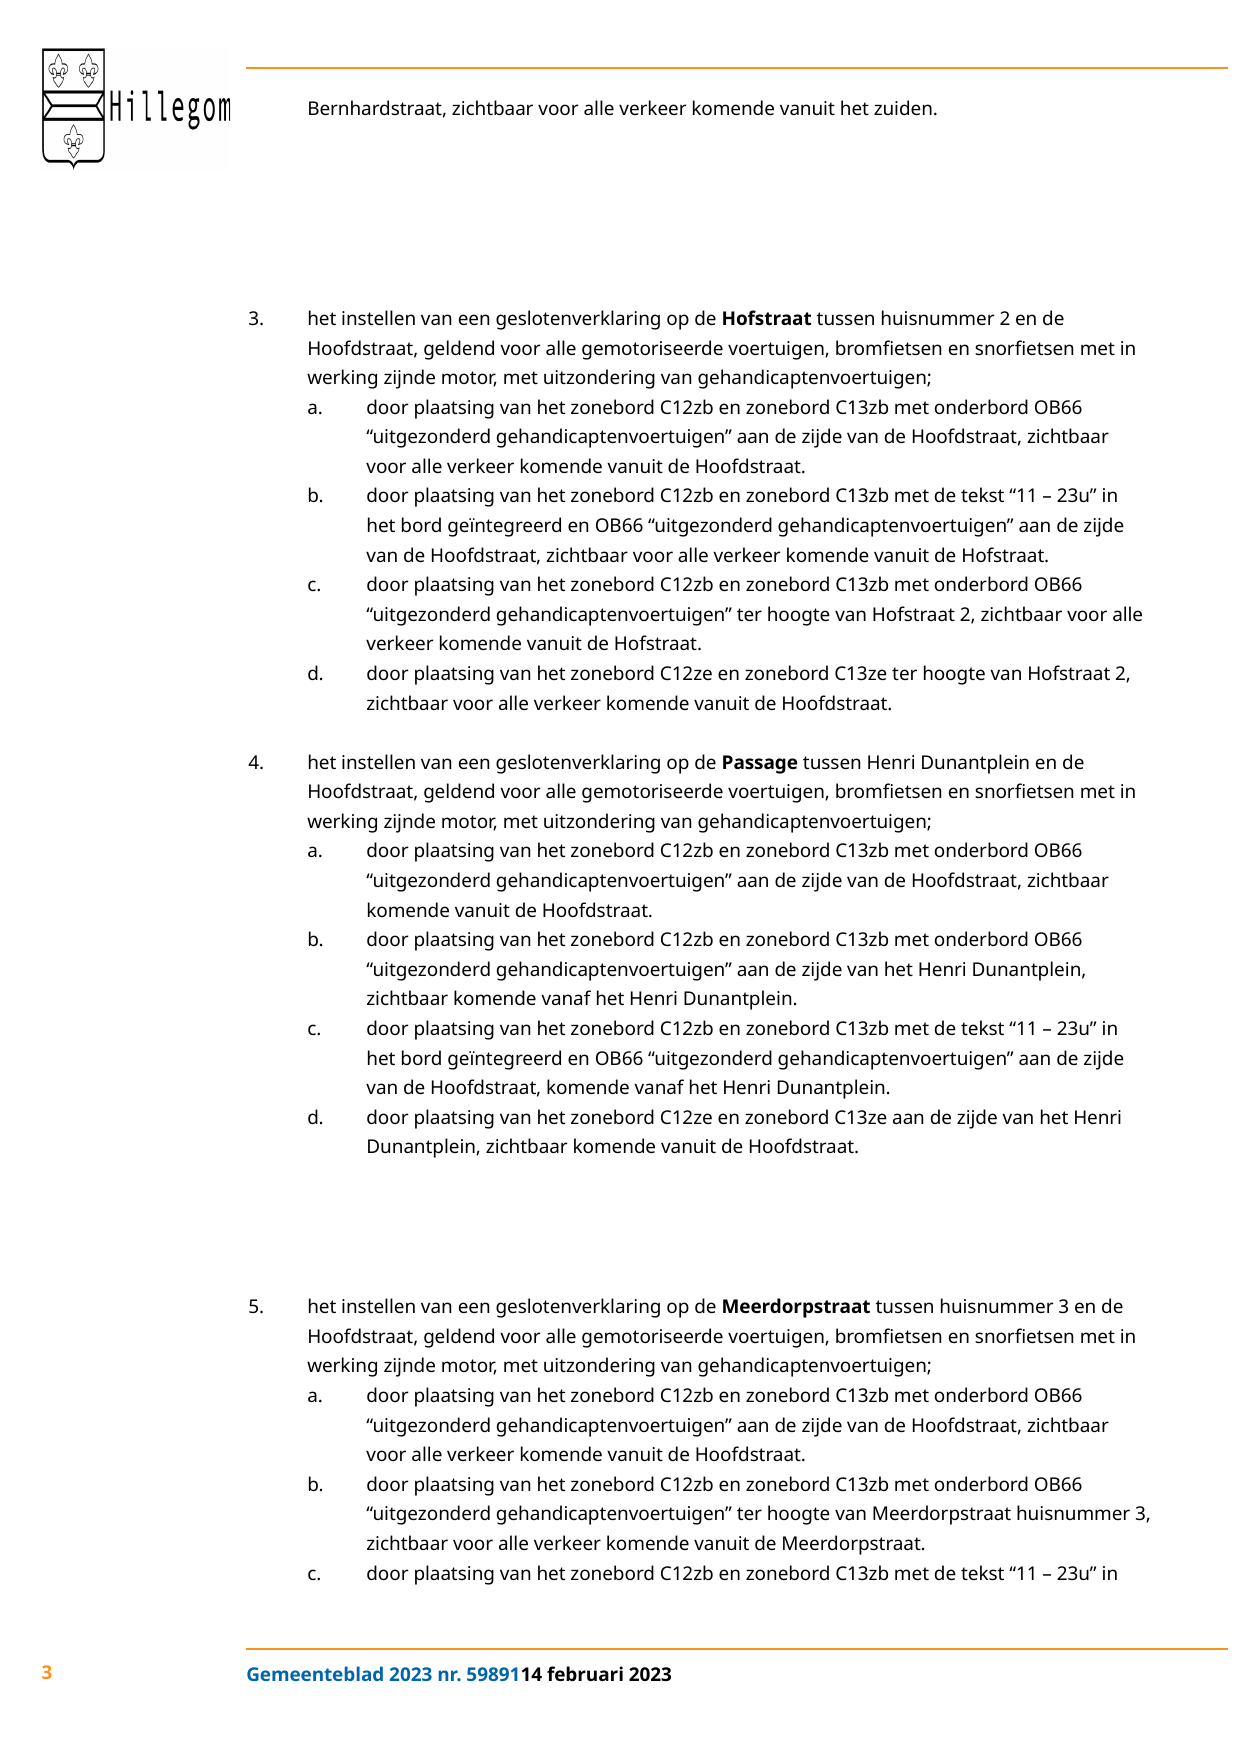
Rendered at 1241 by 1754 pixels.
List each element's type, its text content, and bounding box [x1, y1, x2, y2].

picture [41, 47, 231, 172]
list door plaatsing van het zonebord C12zb en zonebord C13zb met onderbord OB66 “uitgezonderd gehandicaptenvoertuigen” aan de zijde van de Hoofdstraat, zichtbaar voor alle verkeer komende vanuit de Hoofdstraat. [307, 394, 1152, 479]
list door plaatsing van het zonebord C12ze en zonebord C13ze ter hoogte van Hofstraat 2, zichtbaar voor alle verkeer komende vanuit de Hoofdstraat. [307, 660, 1152, 716]
list door plaatsing van het zonebord C12zb en zonebord C13zb met de tekst “11 – 23u” in het bord geïntegreerd en OB66 “uitgezonderd gehandicaptenvoertuigen” aan de zijde van de Hoofdstraat, zichtbaar voor alle verkeer komende vanuit de Hofstraat. [307, 483, 1152, 568]
list door plaatsing van het zonebord C12zb en zonebord C13zb met onderbord OB66 “uitgezonderd gehandicaptenvoertuigen” ter hoogte van Hofstraat 2, zichtbaar voor alle verkeer komende vanuit de Hofstraat. [307, 571, 1152, 656]
list door plaatsing van het zonebord C12zb en zonebord C13zb met de tekst “11 – 23u” in het bord geïntegreerd en OB66 “uitgezonderd gehandicaptenvoertuigen” aan de zijde van de Hoofdstraat, komende vanaf het Henri Dunantplein. [307, 1015, 1152, 1100]
list het instellen van een geslotenverklaring op de Passage tussen Henri Dunantplein en de Hoofdstraat, geldend voor alle gemotoriseerde voertuigen, bromfietsen en snorfietsen met in werking zijnde motor, met uitzondering van gehandicaptenvoertuigen; [248, 749, 1152, 834]
list door plaatsing van het zonebord C12zb en zonebord C13zb met onderbord OB66 “uitgezonderd gehandicaptenvoertuigen” aan de zijde van de Hoofdstraat, zichtbaar komende vanuit de Hoofdstraat. [307, 838, 1152, 923]
list door plaatsing van het zonebord C12zb en zonebord C13zb met onderbord OB66 “uitgezonderd gehandicaptenvoertuigen” ter hoogte van Meerdorpstraat huisnummer 3, zichtbaar voor alle verkeer komende vanuit de Meerdorpstraat. [307, 1471, 1152, 1556]
list door plaatsing van het zonebord C12zb en zonebord C13zb met de tekst “11 – 23u” in [307, 1560, 1152, 1586]
list door plaatsing van het zonebord C12zb en zonebord C13zb met onderbord OB66 “uitgezonderd gehandicaptenvoertuigen” aan de zijde van de Hoofdstraat, zichtbaar voor alle verkeer komende vanuit de Hoofdstraat. [307, 1382, 1152, 1467]
list door plaatsing van het zonebord C12ze en zonebord C13ze aan de zijde van het Henri Dunantplein, zichtbaar komende vanuit de Hoofdstraat. [307, 1104, 1152, 1159]
list Bernhardstraat, zichtbaar voor alle verkeer komende vanuit het zuiden. [248, 95, 1152, 121]
list door plaatsing van het zonebord C12zb en zonebord C13zb met onderbord OB66 “uitgezonderd gehandicaptenvoertuigen” aan de zijde van het Henri Dunantplein, zichtbaar komende vanaf het Henri Dunantplein. [307, 926, 1152, 1011]
list het instellen van een geslotenverklaring op de Hofstraat tussen huisnummer 2 en de Hoofdstraat, geldend voor alle gemotoriseerde voertuigen, bromfietsen en snorfietsen met in werking zijnde motor, met uitzondering van gehandicaptenvoertuigen; [248, 305, 1152, 390]
list het instellen van een geslotenverklaring op de Meerdorpstraat tussen huisnummer 3 en de Hoofdstraat, geldend voor alle gemotoriseerde voertuigen, bromfietsen en snorfietsen met in werking zijnde motor, met uitzondering van gehandicaptenvoertuigen; [248, 1293, 1152, 1378]
